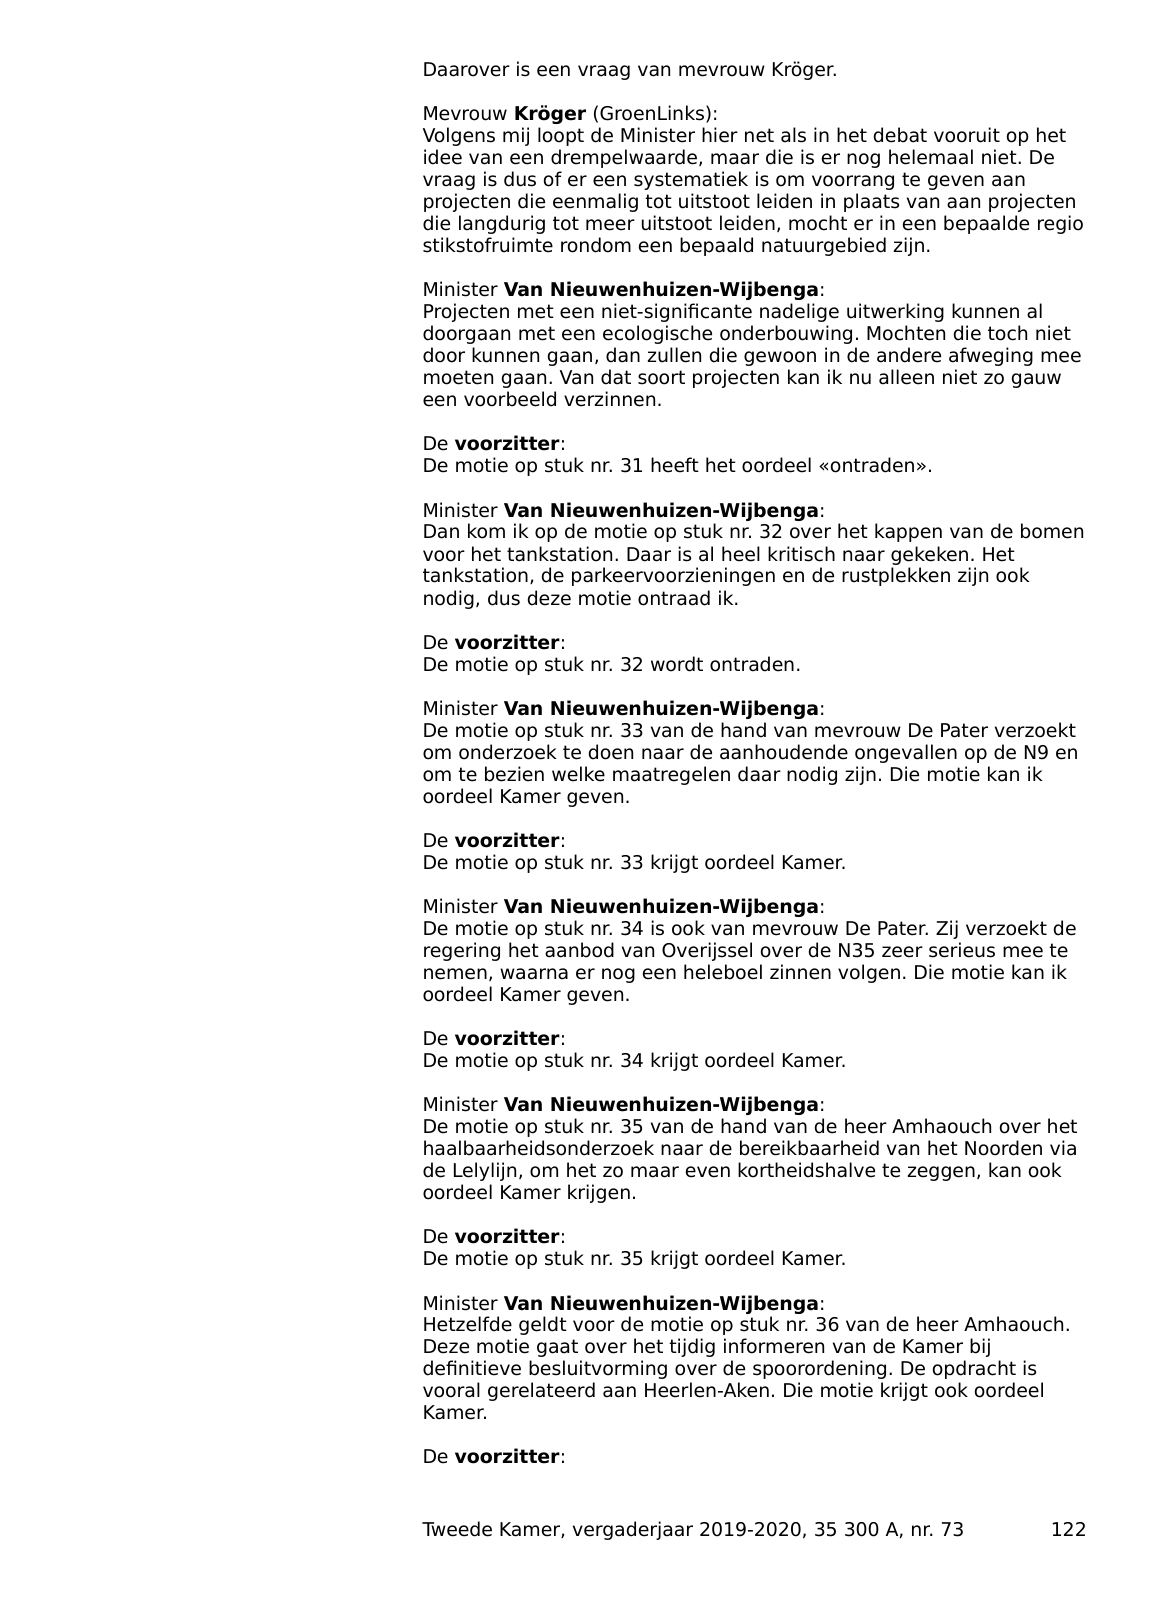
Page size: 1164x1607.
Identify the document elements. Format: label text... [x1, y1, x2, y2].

text De voorzitter: [422, 830, 1087, 852]
text De motie op stuk nr. 34 krijgt oordeel Kamer. [422, 1050, 1087, 1072]
text Minister Van Nieuwenhuizen-Wijbenga: [422, 698, 1087, 720]
text Minister Van Nieuwenhuizen-Wijbenga: [422, 1292, 1087, 1314]
text Minister Van Nieuwenhuizen-Wijbenga: [422, 499, 1087, 521]
text Volgens mij loopt de Minister hier net als in het debat vooruit op het idee van een drempelwaarde, maar die is er nog helemaal niet. De vraag is dus of er een systematiek is om voorrang te geven aan projecten die eenmalig tot uitstoot leiden in plaats van aan projecten die langdurig tot meer uitstoot leiden, mocht er in een bepaalde regio stikstofruimte rondom een bepaald natuurgebied zijn. [422, 125, 1087, 257]
text Projecten met een niet-significante nadelige uitwerking kunnen al doorgaan met een ecologische onderbouwing. Mochten die toch niet door kunnen gaan, dan zullen die gewoon in de andere afweging mee moeten gaan. Van dat soort projecten kan ik nu alleen niet zo gauw een voorbeeld verzinnen. [422, 301, 1087, 411]
text De voorzitter: [422, 1446, 1087, 1468]
text De motie op stuk nr. 32 wordt ontraden. [422, 653, 1087, 676]
text Minister Van Nieuwenhuizen-Wijbenga: [422, 1094, 1087, 1116]
text Minister Van Nieuwenhuizen-Wijbenga: [422, 279, 1087, 301]
text Daarover is een vraag van mevrouw Kröger. [422, 59, 1087, 81]
text De motie op stuk nr. 31 heeft het oordeel «ontraden». [422, 455, 1087, 477]
text De voorzitter: [422, 1028, 1087, 1050]
text De motie op stuk nr. 35 krijgt oordeel Kamer. [422, 1248, 1087, 1270]
text Dan kom ik op de motie op stuk nr. 32 over het kappen van de bomen voor het tankstation. Daar is al heel kritisch naar gekeken. Het tankstation, de parkeervoorzieningen en de rustplekken zijn ook nodig, dus deze motie ontraad ik. [422, 521, 1087, 609]
text De voorzitter: [422, 1226, 1087, 1248]
text De motie op stuk nr. 33 krijgt oordeel Kamer. [422, 852, 1087, 874]
text De motie op stuk nr. 33 van de hand van mevrouw De Pater verzoekt om onderzoek te doen naar de aanhoudende ongevallen op de N9 en om te bezien welke maatregelen daar nodig zijn. Die motie kan ik oordeel Kamer geven. [422, 720, 1087, 808]
text De motie op stuk nr. 34 is ook van mevrouw De Pater. Zij verzoekt de regering het aanbod van Overijssel over de N35 zeer serieus mee te nemen, waarna er nog een heleboel zinnen volgen. Die motie kan ik oordeel Kamer geven. [422, 918, 1087, 1006]
text Minister Van Nieuwenhuizen-Wijbenga: [422, 896, 1087, 918]
text De voorzitter: [422, 632, 1087, 653]
text Hetzelfde geldt voor de motie op stuk nr. 36 van de heer Amhaouch. Deze motie gaat over het tijdig informeren van de Kamer bij definitieve besluitvorming over de spoorordening. De opdracht is vooral gerelateerd aan Heerlen-Aken. Die motie krijgt ook oordeel Kamer. [422, 1314, 1087, 1424]
text De motie op stuk nr. 35 van de hand van de heer Amhaouch over het haalbaarheidsonderzoek naar de bereikbaarheid van het Noorden via de Lelylijn, om het zo maar even kortheidshalve te zeggen, kan ook oordeel Kamer krijgen. [422, 1116, 1087, 1204]
text De voorzitter: [422, 433, 1087, 455]
text Mevrouw Kröger (GroenLinks): [422, 103, 1087, 125]
